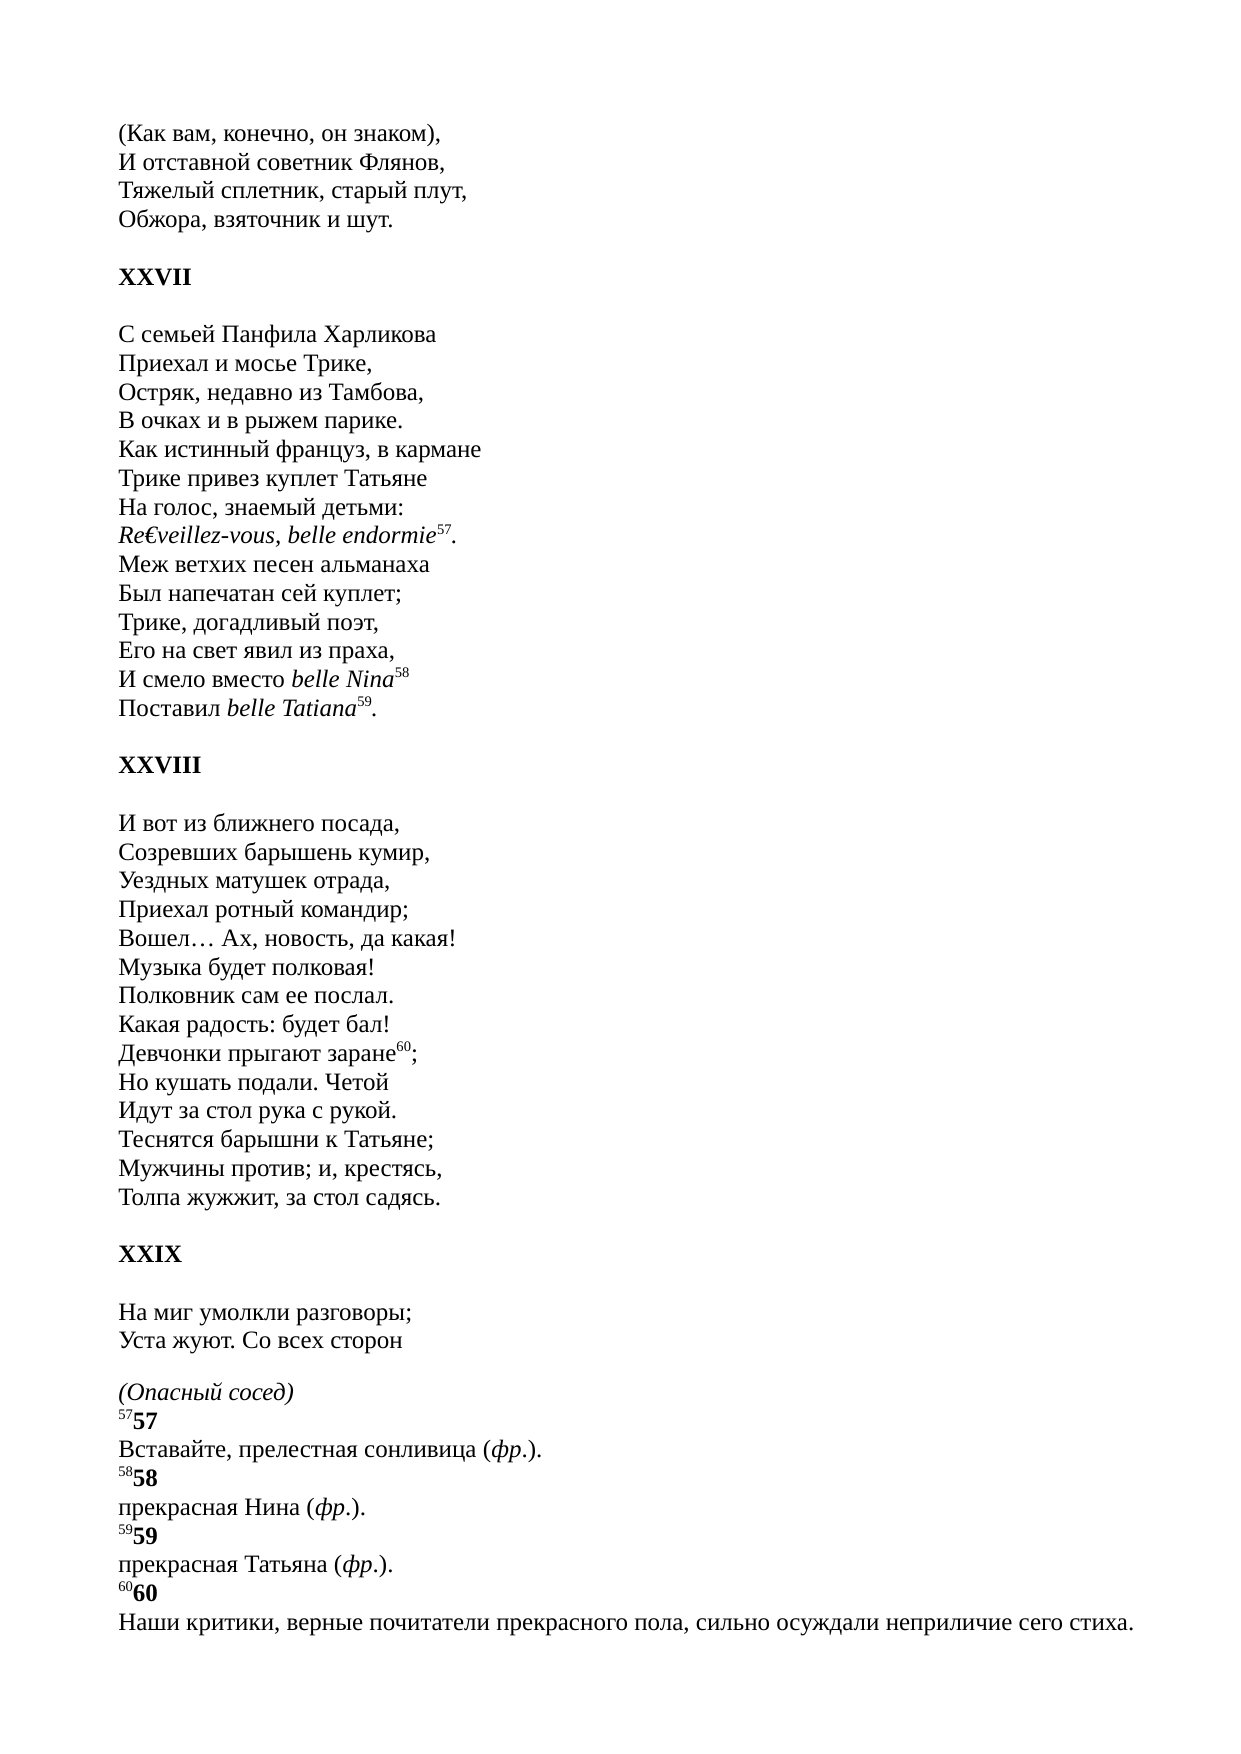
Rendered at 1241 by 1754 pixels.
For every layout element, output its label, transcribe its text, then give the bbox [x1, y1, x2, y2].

text Вошел… Ах, новость, да какая! [118, 923, 1240, 952]
text 57 [118, 1406, 1240, 1434]
text Наши критики, верные почитатели прекрасного пола, сильно осуждали неприличие сего стиха. [118, 1607, 1240, 1636]
text Был напечатан сей куплет; [118, 578, 1240, 607]
text Уста жуют. Со всех сторон [118, 1326, 1240, 1354]
text В очках и в рыжем парике. [118, 406, 1240, 434]
text Но кушать подали. Четой [118, 1067, 1240, 1096]
text Какая радость: будет бал! [118, 1009, 1240, 1038]
text Приехал ротный командир; [118, 894, 1240, 923]
text 58 [118, 1463, 1240, 1492]
text Полковник сам ее послал. [118, 981, 1240, 1009]
text Уездных матушек отрада, [118, 866, 1240, 894]
text Приехал и мосье Трике, [118, 348, 1240, 377]
text Созревших барышень кумир, [118, 837, 1240, 866]
text Толпа жужжит, за стол садясь. [118, 1182, 1240, 1211]
subtitle XXVIII [118, 751, 1240, 779]
subtitle XXVII [118, 262, 1240, 291]
subtitle XXIX [118, 1239, 1240, 1268]
text (Как вам, конечно, он знаком), [118, 118, 1240, 147]
text Трике привез куплет Татьяне [118, 463, 1240, 492]
text Теснятся барышни к Татьяне; [118, 1124, 1240, 1153]
text И вот из ближнего посада, [118, 808, 1240, 837]
text И отставной советник Флянов, [118, 147, 1240, 176]
text Музыка будет полковая! [118, 952, 1240, 981]
text Девчонки прыгают заране; [118, 1038, 1240, 1067]
text Трике, догадливый поэт, [118, 607, 1240, 636]
text (Опасный сосед) [118, 1377, 1240, 1406]
text Обжора, взяточник и шут. [118, 204, 1240, 233]
text 60 [118, 1578, 1240, 1607]
text 59 [118, 1521, 1240, 1549]
text Тяжелый сплетник, старый плут, [118, 176, 1240, 204]
text Остряк, недавно из Тамбова, [118, 377, 1240, 406]
text Вставайте, прелестная сонливица (фр.). [118, 1434, 1240, 1463]
text прекрасная Татьяна (фр.). [118, 1549, 1240, 1578]
text Re€veillez-vous, belle endormie. [118, 521, 1240, 549]
text И смело вместо belle Nina [118, 664, 1240, 693]
text Мужчины против; и, крестясь, [118, 1153, 1240, 1182]
text Поставил belle Tatiana. [118, 693, 1240, 722]
text Его на свет явил из праха, [118, 636, 1240, 664]
text На миг умолкли разговоры; [118, 1297, 1240, 1326]
text Меж ветхих песен альманаха [118, 549, 1240, 578]
text С семьей Панфила Харликова [118, 319, 1240, 348]
text Идут за стол рука с рукой. [118, 1096, 1240, 1124]
text прекрасная Нина (фр.). [118, 1492, 1240, 1521]
text На голос, знаемый детьми: [118, 492, 1240, 521]
text Как истинный француз, в кармане [118, 434, 1240, 463]
